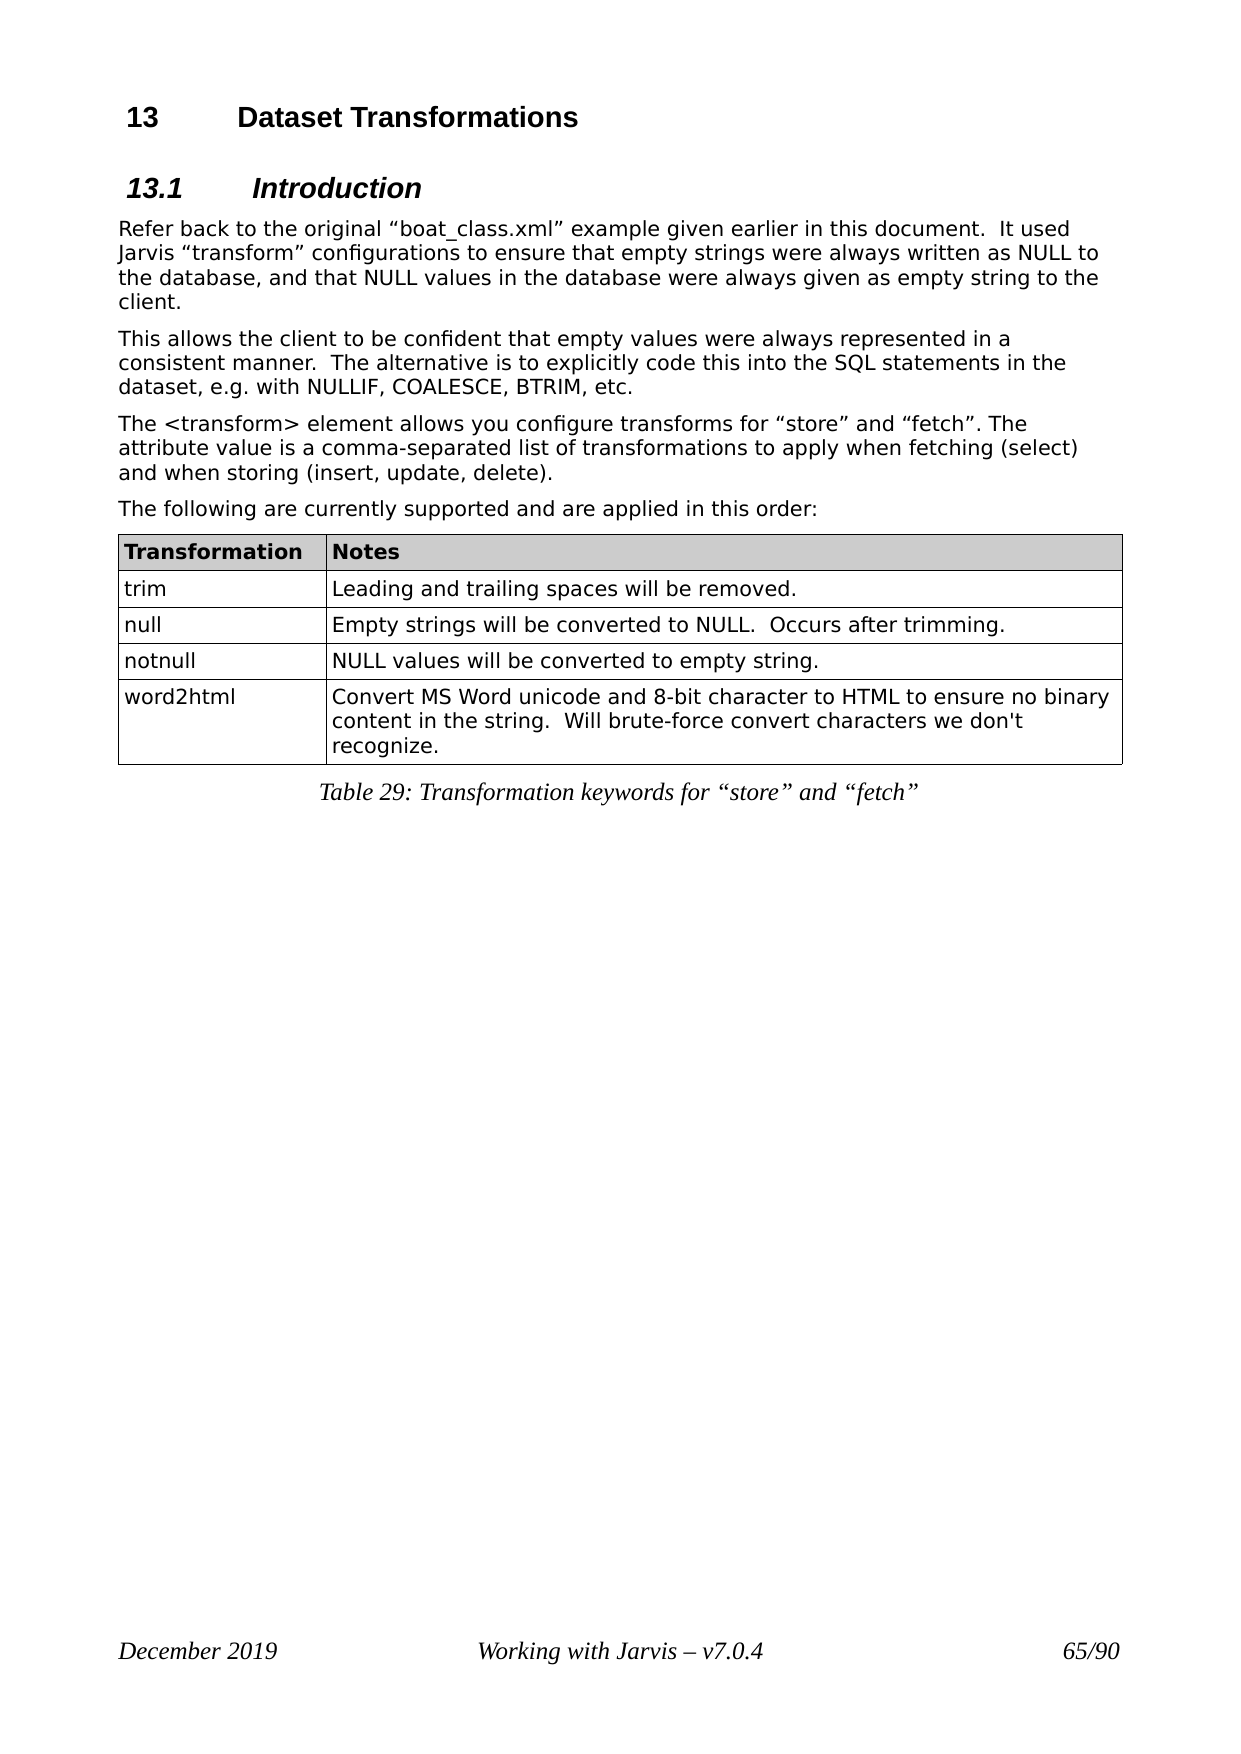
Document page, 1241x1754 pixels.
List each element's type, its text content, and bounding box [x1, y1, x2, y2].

subtitle Dataset Transformations [118, 100, 1122, 133]
text The <transform> element allows you configure transforms for “store” and “fetch”. The attribute value is a comma-separated list of transformations to apply when fetching (select) and when storing (insert, update, delete). [118, 412, 1122, 485]
table_cell Empty strings will be converted to NULL. Occurs after trimming. [327, 608, 1122, 643]
table_cell Convert MS Word unicode and 8-bit character to HTML to ensure no binary content in the string. Will brute-force convert characters we don't recognize. [327, 680, 1122, 764]
table_cell word2html [119, 680, 326, 764]
text This allows the client to be confident that empty values were always represented in a consistent manner. The alternative is to explicitly code this into the SQL statements in the dataset, e.g. with NULLIF, COALESCE, BTRIM, etc. [118, 327, 1122, 399]
table_header Notes [327, 535, 1122, 570]
text The following are currently supported and are applied in this order: [118, 497, 1122, 522]
table_cell Leading and trailing spaces will be removed. [327, 571, 1122, 607]
table_cell notnull [119, 644, 326, 679]
subtitle Introduction [118, 171, 1122, 204]
table_cell trim [119, 571, 326, 607]
text Table 29: Transformation keywords for “store” and “fetch” [118, 777, 1122, 806]
table_cell NULL values will be converted to empty string. [327, 644, 1122, 679]
table_cell null [119, 608, 326, 643]
text Refer back to the original “boat_class.xml” example given earlier in this document. It used Jarvis “transform” configurations to ensure that empty strings were always written as NULL to the database, and that NULL values in the database were always given as empty string to the client. [118, 217, 1122, 314]
table_header Transformation [119, 535, 326, 570]
